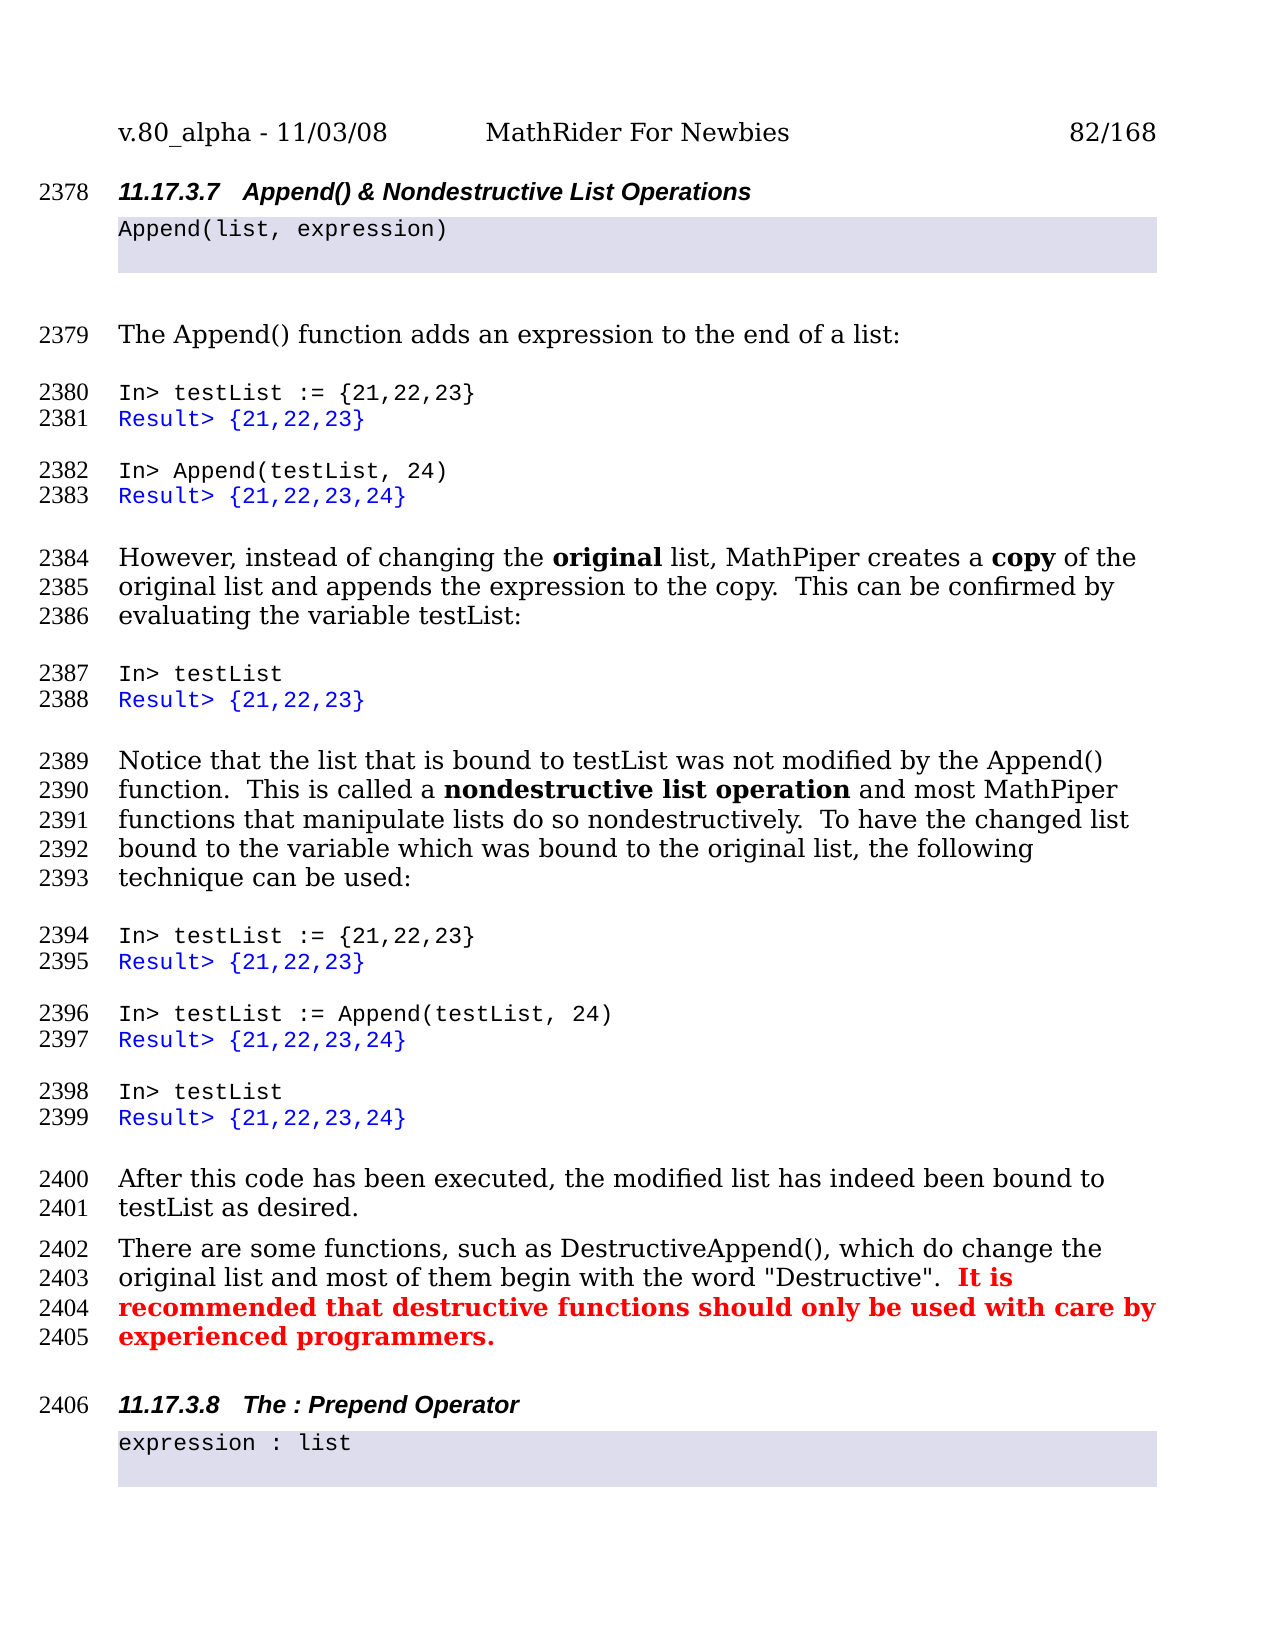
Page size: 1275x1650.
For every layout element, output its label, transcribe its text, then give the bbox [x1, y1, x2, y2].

text In> Append(testList, 24) [118, 459, 1157, 485]
text The Append() function adds an expression to the end of a list: [118, 320, 1157, 349]
text In> testList := {21,22,23} [118, 924, 1157, 950]
text In> testList := {21,22,23} [118, 381, 1157, 407]
text Result> {21,22,23,24} [118, 1028, 1157, 1054]
text Result> {21,22,23,24} [118, 1106, 1157, 1132]
subtitle The : Prepend Operator [118, 1391, 1157, 1419]
text Notice that the list that is bound to testList was not modified by the Append() function. This is called a nondestructive list operation and most MathPiper functions that manipulate lists do so nondestructively. To have the changed list bound to the variable which was bound to the original list, the following technique can be used: [118, 746, 1157, 892]
table_header Append(list, expression) [118, 217, 1157, 273]
text In> testList [118, 1080, 1157, 1106]
text Result> {21,22,23} [118, 407, 1157, 433]
text Result> {21,22,23} [118, 950, 1157, 976]
text Result> {21,22,23} [118, 688, 1157, 714]
text In> testList [118, 662, 1157, 688]
text There are some functions, such as DestructiveAppend(), which do change the original list and most of them begin with the word "Destructive". It is recommended that destructive functions should only be used with care by experienced programmers. [118, 1234, 1157, 1352]
text In> testList := Append(testList, 24) [118, 1002, 1157, 1028]
text However, instead of changing the original list, MathPiper creates a copy of the original list and appends the expression to the copy. This can be confirmed by evaluating the variable testList: [118, 543, 1157, 631]
text After this code has been executed, the modified list has indeed been bound to testList as desired. [118, 1164, 1157, 1222]
text Result> {21,22,23,24} [118, 485, 1157, 511]
subtitle Append() & Nondestructive List Operations [118, 177, 1157, 205]
table_header expression : list [118, 1431, 1157, 1487]
